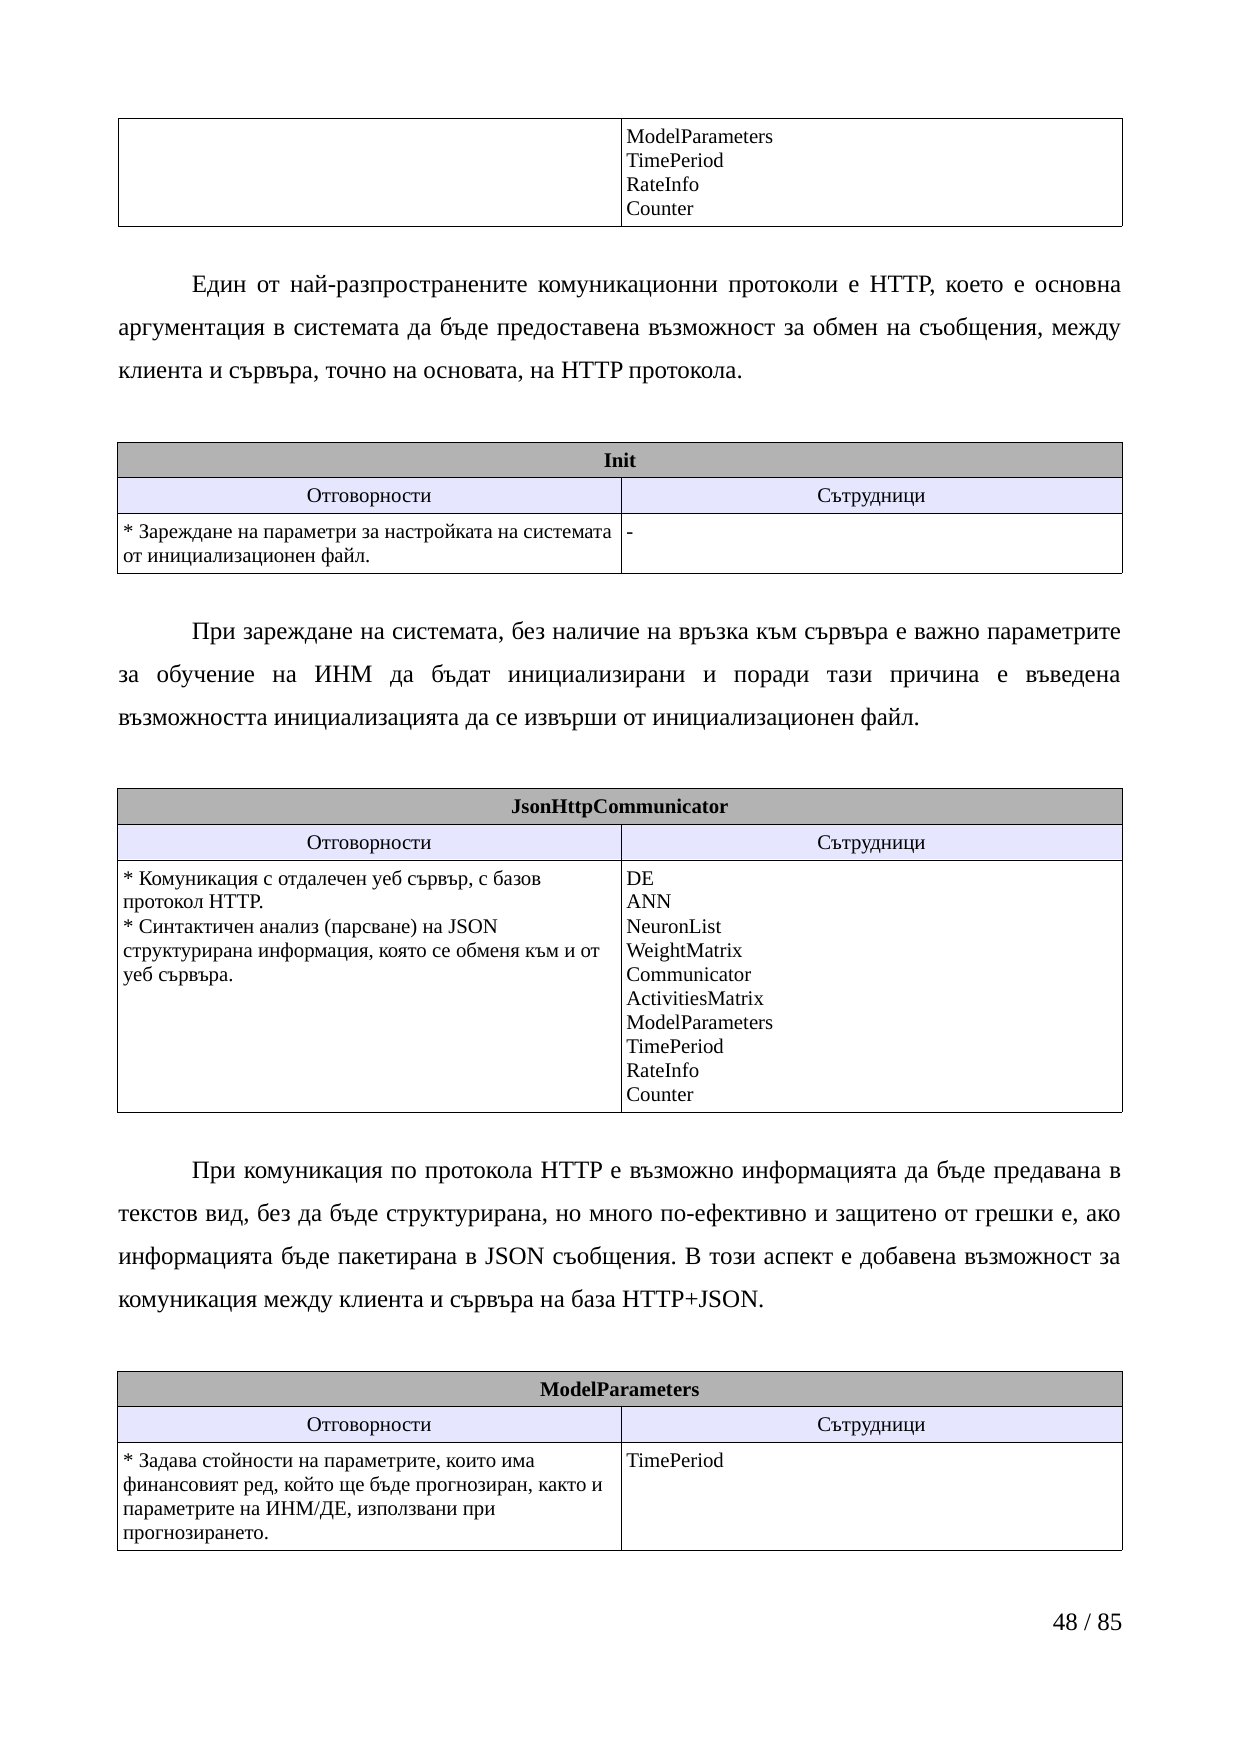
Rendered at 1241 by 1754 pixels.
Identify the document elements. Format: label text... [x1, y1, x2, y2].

table_cell * Комуникация с отдалечен уеб сървър, с базов протокол HTTP. * Синтактичен анализ (парсване) на JSON структурирана информация, която се обменя към и от уеб сървъра. [118, 861, 621, 1112]
table_cell DE ANN NeuronList WeightMatrix Communicator ActivitiesMatrix ModelParameters TimePeriod RateInfo Counter [622, 861, 1122, 1112]
table_cell [119, 119, 621, 226]
table_cell TimePeriod [622, 1443, 1122, 1550]
table_cell * Зареждане на параметри за настройката на системата от инициализационен файл. [118, 514, 621, 573]
table_cell - [622, 514, 1122, 573]
table_cell ModelParameters TimePeriod RateInfo Counter [622, 119, 1122, 226]
table_cell Сътрудници [622, 825, 1122, 859]
table_cell Отговорности [118, 825, 621, 859]
table_header ModelParameters [118, 1372, 1122, 1406]
text При зареждане на системата, без наличие на връзка към сървъра е важно параметрите за обучение на ИНМ да бъдат инициализирани и поради тази причина е въведена възможността инициализацията да се извърши от инициализационен файл. [118, 616, 1122, 731]
table_header JsonHttpCommunicator [118, 789, 1122, 824]
table_cell * Задава стойности на параметрите, които има финансовият ред, който ще бъде прогнозиран, както и параметрите на ИНМ/ДЕ, използвани при прогнозирането. [118, 1443, 621, 1550]
table_header Init [118, 443, 1122, 477]
table_cell Отговорности [118, 478, 621, 513]
table_cell Отговорности [118, 1407, 621, 1442]
text Един от най-разпространените комуникационни протоколи е HTTP, което е основна аргументация в системата да бъде предоставена възможност за обмен на съобщения, между клиента и сървъра, точно на основата, на HTTP протокола. [118, 269, 1122, 384]
text При комуникация по протокола HTTP е възможно информацията да бъде предавана в текстов вид, без да бъде структурирана, но много по-ефективно и защитено от грешки е, ако информацията бъде пакетирана в JSON съобщения. В този аспект е добавена възможност за комуникация между клиента и сървъра на база HTTP+JSON. [118, 1155, 1122, 1313]
table_cell Сътрудници [622, 1407, 1122, 1442]
table_cell Сътрудници [622, 478, 1122, 513]
